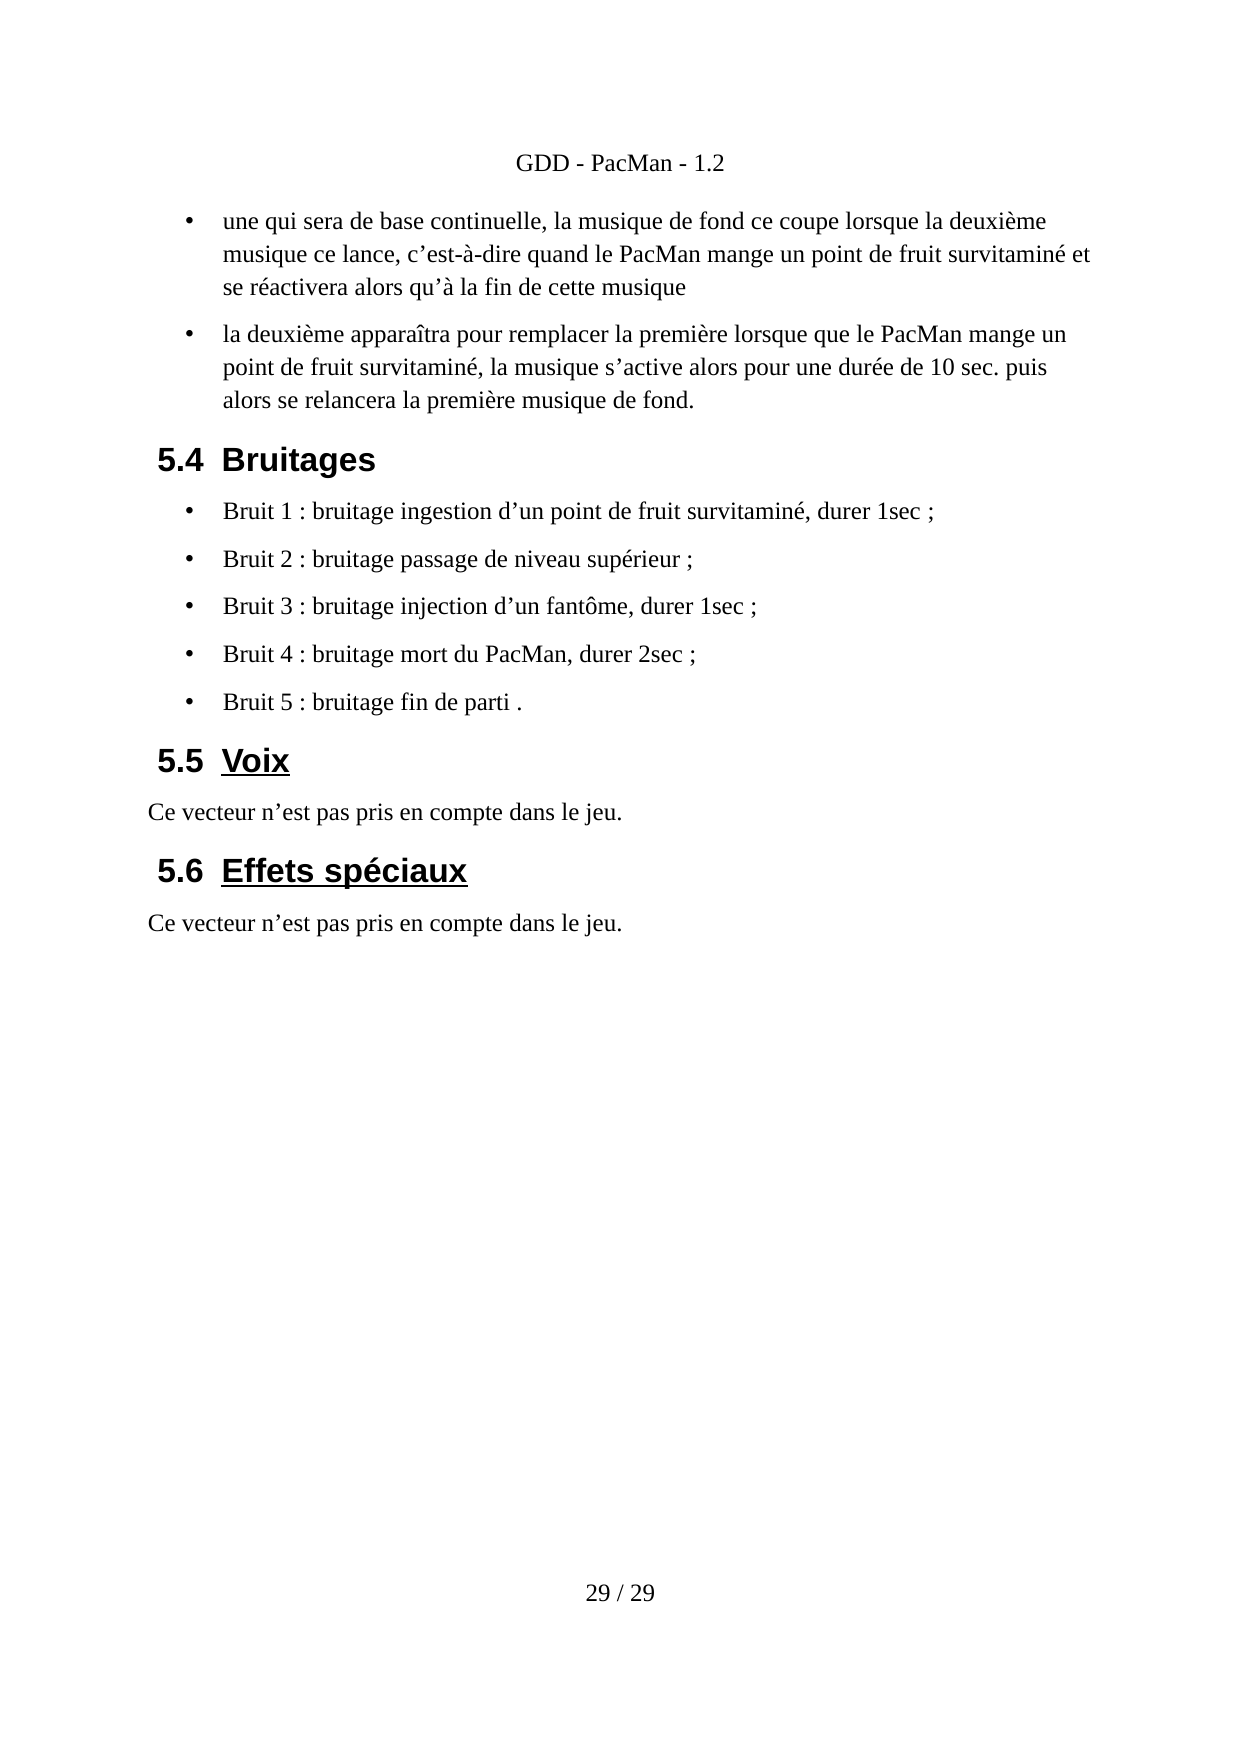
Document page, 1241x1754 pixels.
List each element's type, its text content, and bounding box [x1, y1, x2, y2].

subtitle Bruitages [148, 439, 1093, 478]
list Bruit 2 : bruitage passage de niveau supérieur ; [185, 544, 1093, 573]
subtitle Effets spéciaux [148, 851, 1093, 890]
list Bruit 4 : bruitage mort du PacMan, durer 2sec ; [185, 639, 1093, 668]
list une qui sera de base continuelle, la musique de fond ce coupe lorsque la deuxième musique ce lance, c’est-à-dire quand le PacMan mange un point de fruit survitaminé et se réactivera alors qu’à la fin de cette musique [185, 206, 1093, 301]
list Bruit 1 : bruitage ingestion d’un point de fruit survitaminé, durer 1sec ; [185, 496, 1093, 525]
subtitle Voix [148, 741, 1093, 779]
list Bruit 5 : bruitage fin de parti . [185, 687, 1093, 715]
list Bruit 3 : bruitage injection d’un fantôme, durer 1sec ; [185, 591, 1093, 620]
text Ce vecteur n’est pas pris en compte dans le jeu. [148, 797, 1093, 826]
text Ce vecteur n’est pas pris en compte dans le jeu. [148, 908, 1093, 937]
list la deuxième apparaîtra pour remplacer la première lorsque que le PacMan mange un point de fruit survitaminé, la musique s’active alors pour une durée de 10 sec. puis alors se relancera la première musique de fond. [185, 319, 1093, 414]
